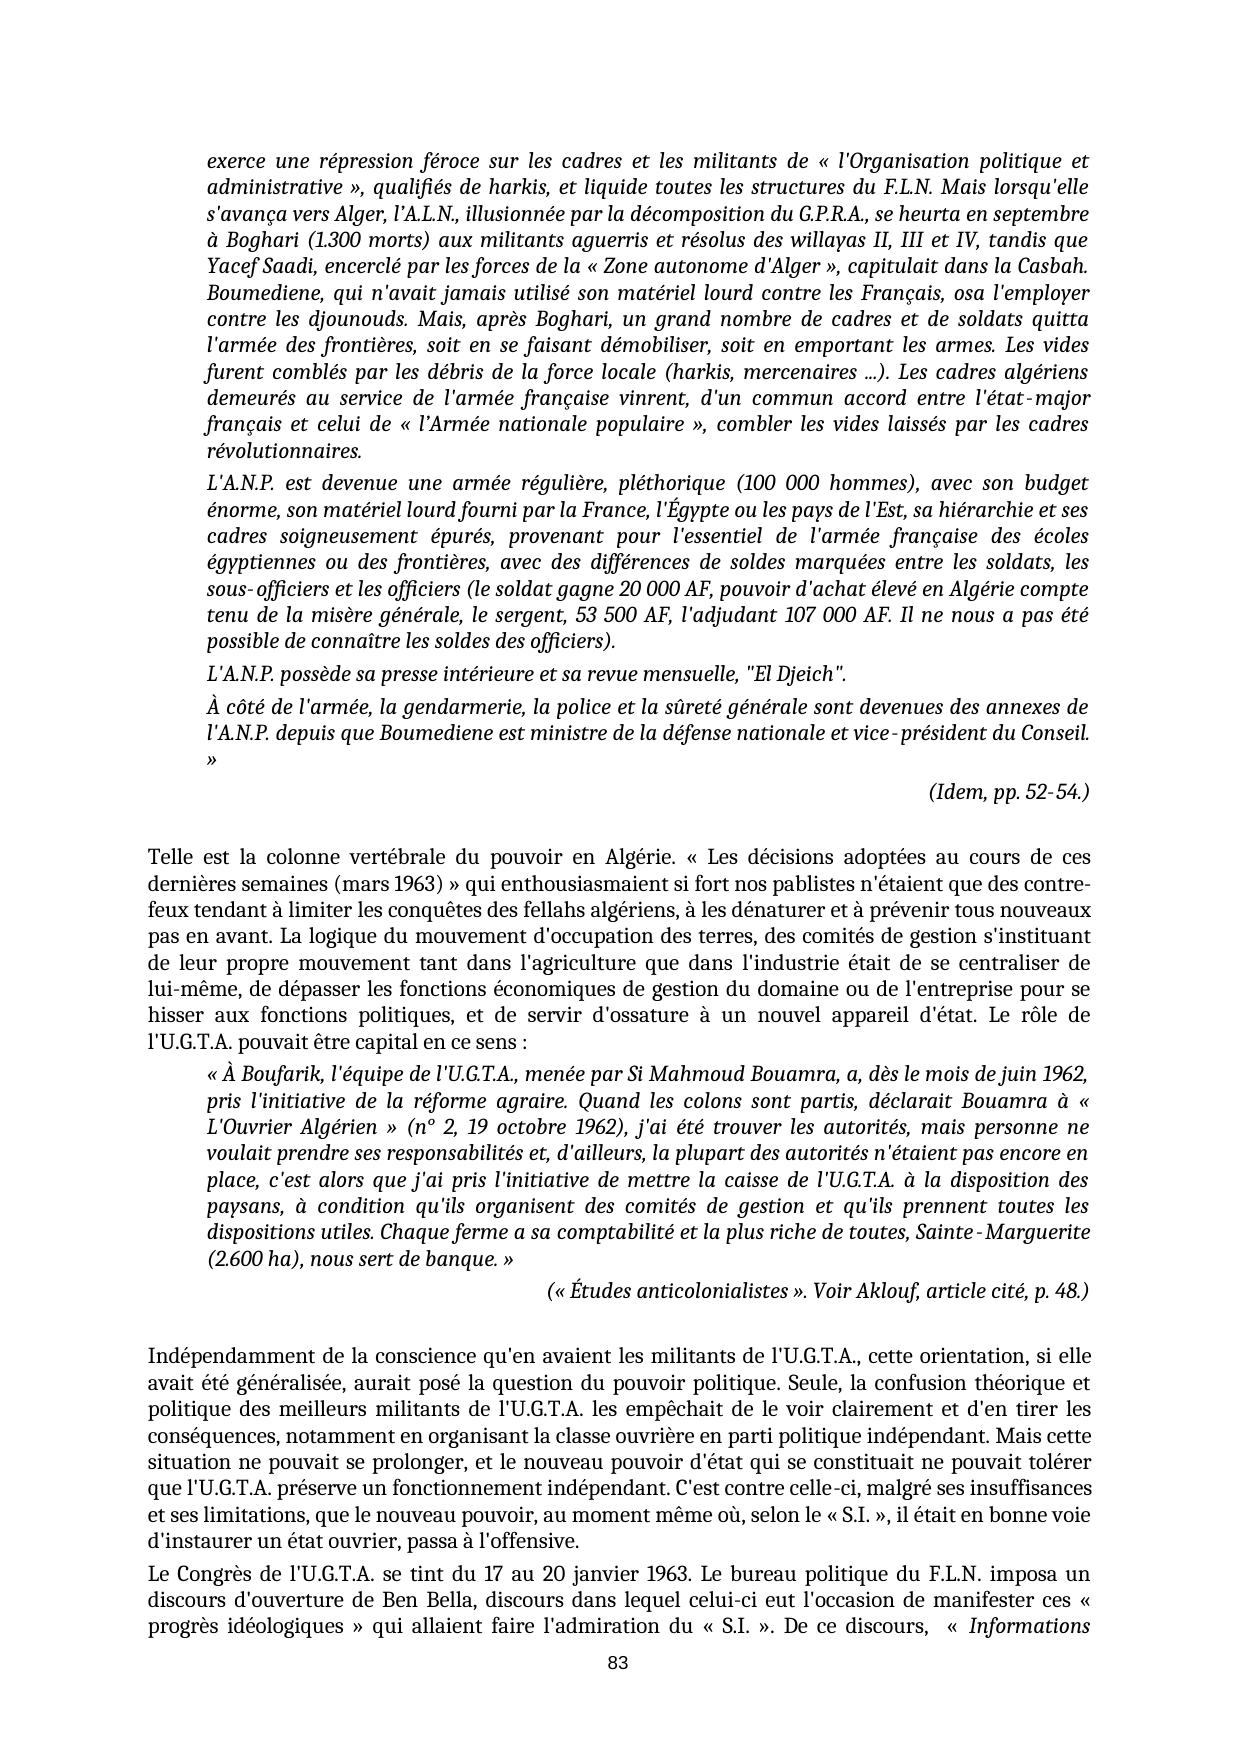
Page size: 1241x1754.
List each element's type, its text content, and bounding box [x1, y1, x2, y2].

text « À Boufarik, l'équipe de l'U.G.T.A., menée par Si Mahmoud Bouamra, a, dès le mois de juin 1962, pris l'initiative de la réforme agraire. Quand les colons sont partis, déclarait Bouamra à « L'Ouvrier Algérien » (n° 2, 19 octobre 1962), j'ai été trouver les autorités, mais personne ne voulait prendre ses responsabilités et, d'ailleurs, la plupart des autorités n'étaient pas encore en place, c'est alors que j'ai pris l'initiative de mettre la caisse de l'U.G.T.A. à la disposition des paysans, à condition qu'ils organisent des comités de gestion et qu'ils prennent toutes les dispositions utiles. Chaque ferme a sa comptabilité et la plus riche de toutes, Sainte­‑Marguerite (2.600 ha), nous sert de banque. » [207, 1061, 1093, 1272]
text Indépendamment de la conscience qu'en avaient les militants de l'U.G.T.A., cette orientation, si elle avait été généralisée, aurait posé la question du pouvoir politique. Seule, la confusion théorique et politique des meilleurs militants de l'U.G.T.A. les empêchait de le voir clairement et d'en tirer les conséquences, notamment en organisant la classe ouvrière en parti politique indépendant. Mais cette situation ne pouvait se prolonger, et le nouveau pouvoir d'état qui se constituait ne pouvait tolérer que l'U.G.T.A. préserve un fonctionnement indépendant. C'est contre celle‑ci, malgré ses insuffisances et ses limitations, que le nouveau pouvoir, au moment même où, selon le « S.I. », il était en bonne voie d'instaurer un état ouvrier, passa à l'offensive. [148, 1343, 1093, 1554]
text Le Congrès de l'U.G.T.A. se tint du 17 au 20 janvier 1963. Le bureau politique du F.L.N. imposa un discours d'ouverture de Ben Bella, discours dans lequel celui-ci eut l'occasion de manifester ces « progrès idéologiques » qui allaient faire l'admiration du « S.I. ». De ce discours, « Informations [148, 1560, 1093, 1639]
text Telle est la colonne vertébrale du pouvoir en Algérie. « Les décisions adoptées au cours de ces dernières semaines (mars 1963) » qui enthousiasmaient si fort nos pablistes n'étaient que des contre-feux tendant à limiter les conquêtes des fellahs algériens, à les dénaturer et à prévenir tous nouveaux pas en avant. La logique du mouvement d'occupation des terres, des comités de gestion s'instituant de leur propre mouvement tant dans l'agriculture que dans l'industrie était de se centraliser de lui‑même, de dépasser les fonctions économiques de gestion du domaine ou de l'entreprise pour se hisser aux fonctions politiques, et de servir d'ossature à un nouvel appareil d'état. Le rôle de l'U.G.T.A. pouvait être capital en ce sens : [148, 844, 1093, 1055]
text exerce une répression féroce sur les cadres et les militants de « l'Organisation politique et administrative », qualifiés de harkis, et liquide toutes les structures du F.L.N. Mais lorsqu'elle s'avança vers Alger, l’A.L.N., illusionnée par la décomposition du G.P.R.A., se heurta en septembre à Boghari (1.300 morts) aux militants aguerris et résolus des willayas II, III et IV, tandis que Yacef Saadi, encerclé par les forces de la « Zone autonome d'Alger », capitulait dans la Casbah. Boumediene, qui n'avait jamais utilisé son matériel lourd contre les Français, osa l'employer contre les djounouds. Mais, après Boghari, un grand nombre de cadres et de soldats quitta l'armée des frontières, soit en se faisant démobiliser, soit en emportant les armes. Les vides furent comblés par les débris de la force locale (harkis, mercenaires ...). Les cadres algériens demeurés au service de l'armée française vinrent, d'un commun accord entre l'état‑major français et celui de « l’Armée nationale populaire », combler les vides laissés par les cadres révolutionnaires. [207, 148, 1093, 464]
text À côté de l'armée, la gendarmerie, la police et la sûreté générale sont devenues des annexes de l'A.N.P. depuis que Boumediene est ministre de la défense nationale et vice‑président du Conseil. » [207, 693, 1093, 772]
text L'A.N.P. possède sa presse intérieure et sa revue mensuelle, "El Djeich". [207, 661, 1093, 687]
text (« Études anticolonialistes ». Voir Aklouf, article cité, p. 48.) [207, 1278, 1093, 1304]
text L'A.N.P. est devenue une armée régulière, pléthorique (100 000 hommes), avec son budget énorme, son matériel lourd fourni par la France, l'Égypte ou les pays de l'Est, sa hiérarchie et ses cadres soigneusement épurés, provenant pour l'essentiel de l'armée française des écoles égyptiennes ou des frontières, avec des différences de soldes marquées entre les soldats, les sous‑officiers et les officiers (le soldat gagne 20 000 AF, pouvoir d'achat élevé en Algérie compte tenu de la misère générale, le sergent, 53 500 AF, l'adjudant 107 000 AF. Il ne nous a pas été possible de connaître les soldes des officiers). [207, 470, 1093, 654]
text (Idem, pp. 52‑54.) [207, 779, 1093, 805]
